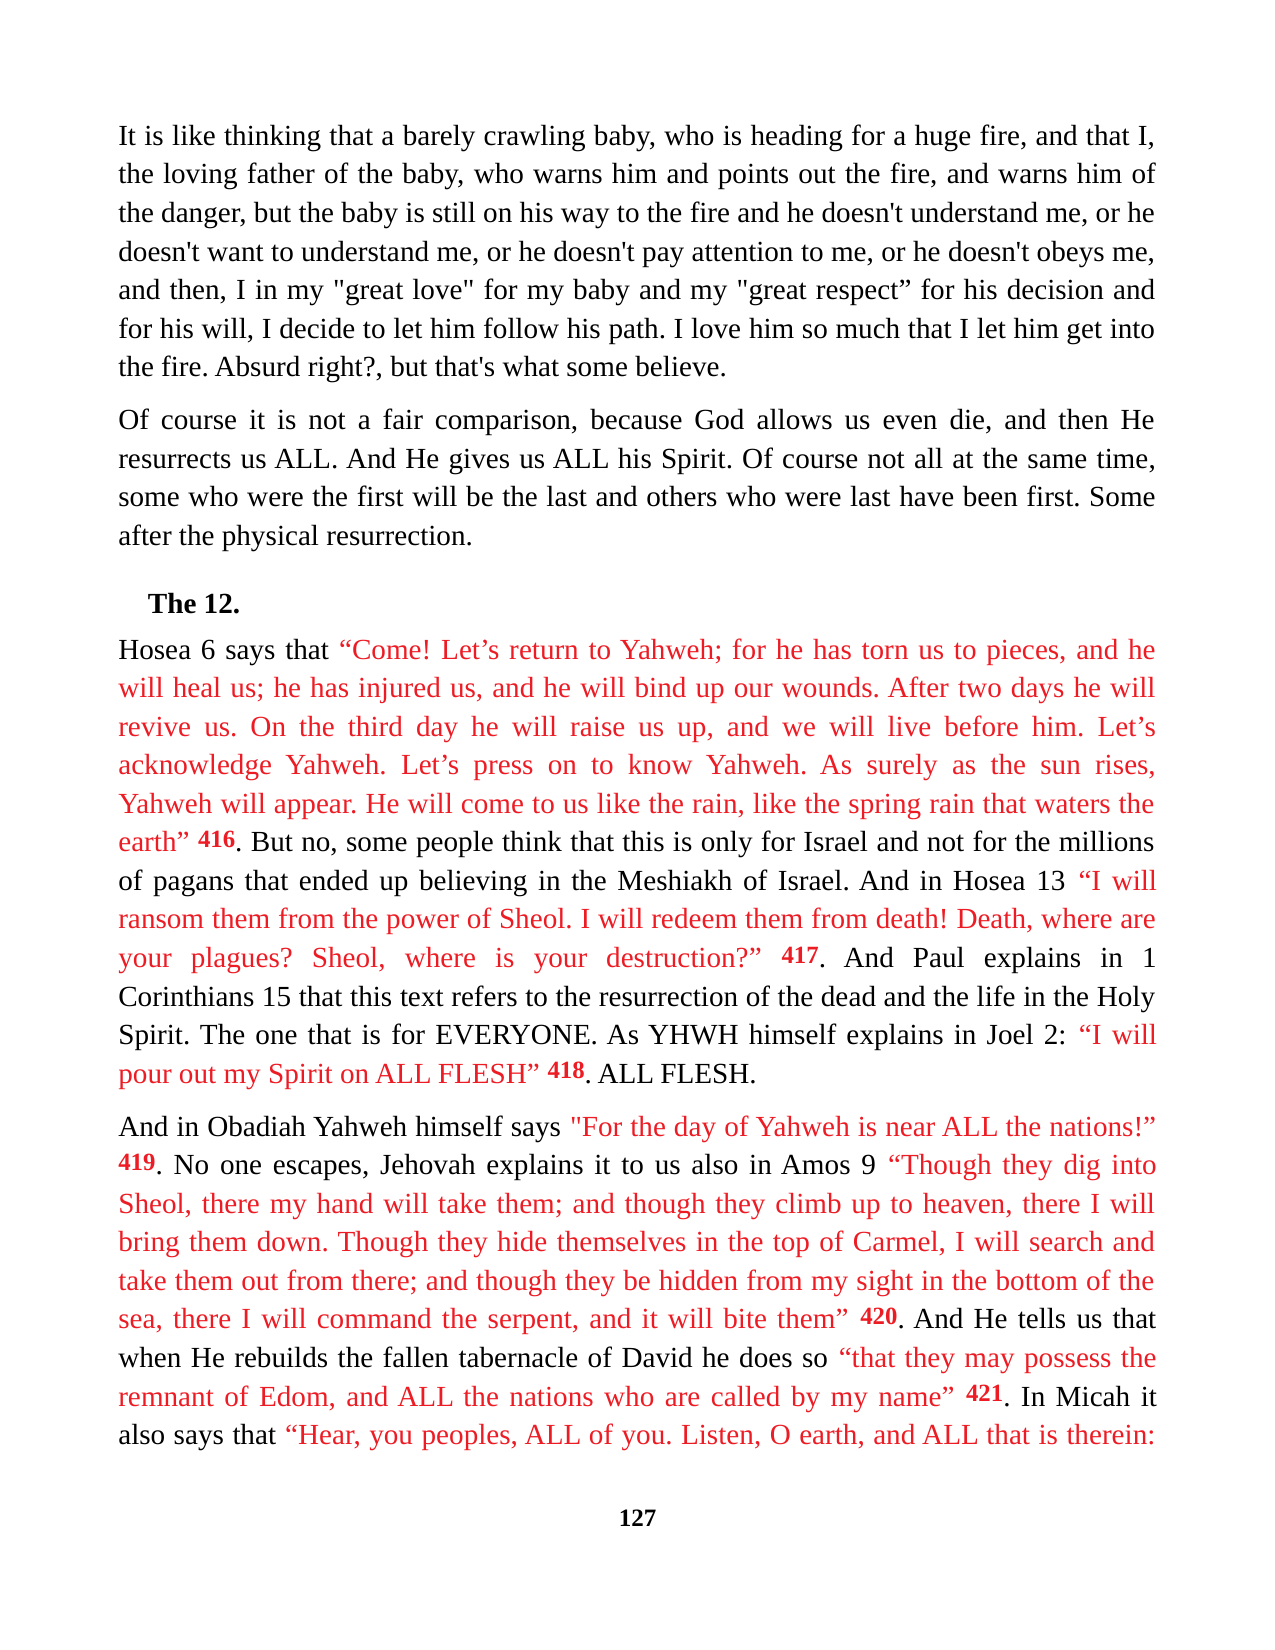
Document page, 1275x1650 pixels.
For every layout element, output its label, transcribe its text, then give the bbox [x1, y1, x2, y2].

text Hosea 6 says that “Come! Let’s return to Yahweh; for he has torn us to pieces, and he will heal us; he has injured us, and he will bind up our wounds. After two days he will revive us. On the third day he will raise us up, and we will live before him. Let’s acknowledge Yahweh. Let’s press on to know Yahweh. As surely as the sun rises, Yahweh will appear. He will come to us like the rain, like the spring rain that waters the earth” . But no, some people think that this is only for Israel and not for the millions of pagans that ended up believing in the Meshiakh of Israel. And in Hosea 13 “I will ransom them from the power of Sheol. I will redeem them from death! Death, where are your plagues? Sheol, where is your destruction?” . And Paul explains in 1 Corinthians 15 that this text refers to the resurrection of the dead and the life in the Holy Spirit. The one that is for EVERYONE. As YHWH himself explains in Joel 2: “I will pour out my Spirit on ALL FLESH” . ALL FLESH. [118, 632, 1157, 1089]
text And in Obadiah Yahweh himself says "For the day of Yahweh is near ALL the nations!” . No one escapes, Jehovah explains it to us also in Amos 9 “Though they dig into Sheol, there my hand will take them; and though they climb up to heaven, there I will bring them down. Though they hide themselves in the top of Carmel, I will search and take them out from there; and though they be hidden from my sight in the bottom of the sea, there I will command the serpent, and it will bite them” . And He tells us that when He rebuilds the fallen tabernacle of David he does so “that they may possess the remnant of Edom, and ALL the nations who are called by my name” . In Micah it also says that “Hear, you peoples, ALL of you. Listen, O earth, and ALL that is therein: [118, 1109, 1157, 1451]
text It is like thinking that a barely crawling baby, who is heading for a huge fire, and that I, the loving father of the baby, who warns him and points out the fire, and warns him of the danger, but the baby is still on his way to the fire and he doesn't understand me, or he doesn't want to understand me, or he doesn't pay attention to me, or he doesn't obeys me, and then, I in my "great love" for my baby and my "great respect” for his decision and for his will, I decide to let him follow his path. I love him so much that I let him get into the fire. Absurd right?, but that's what some believe. [118, 118, 1157, 383]
text Of course it is not a fair comparison, because God allows us even die, and then He resurrects us ALL. And He gives us ALL his Spirit. Of course not all at the same time, some who were the first will be the last and others who were last have been first. Some after the physical resurrection. [118, 402, 1157, 552]
subtitle The 12. [148, 586, 1157, 619]
